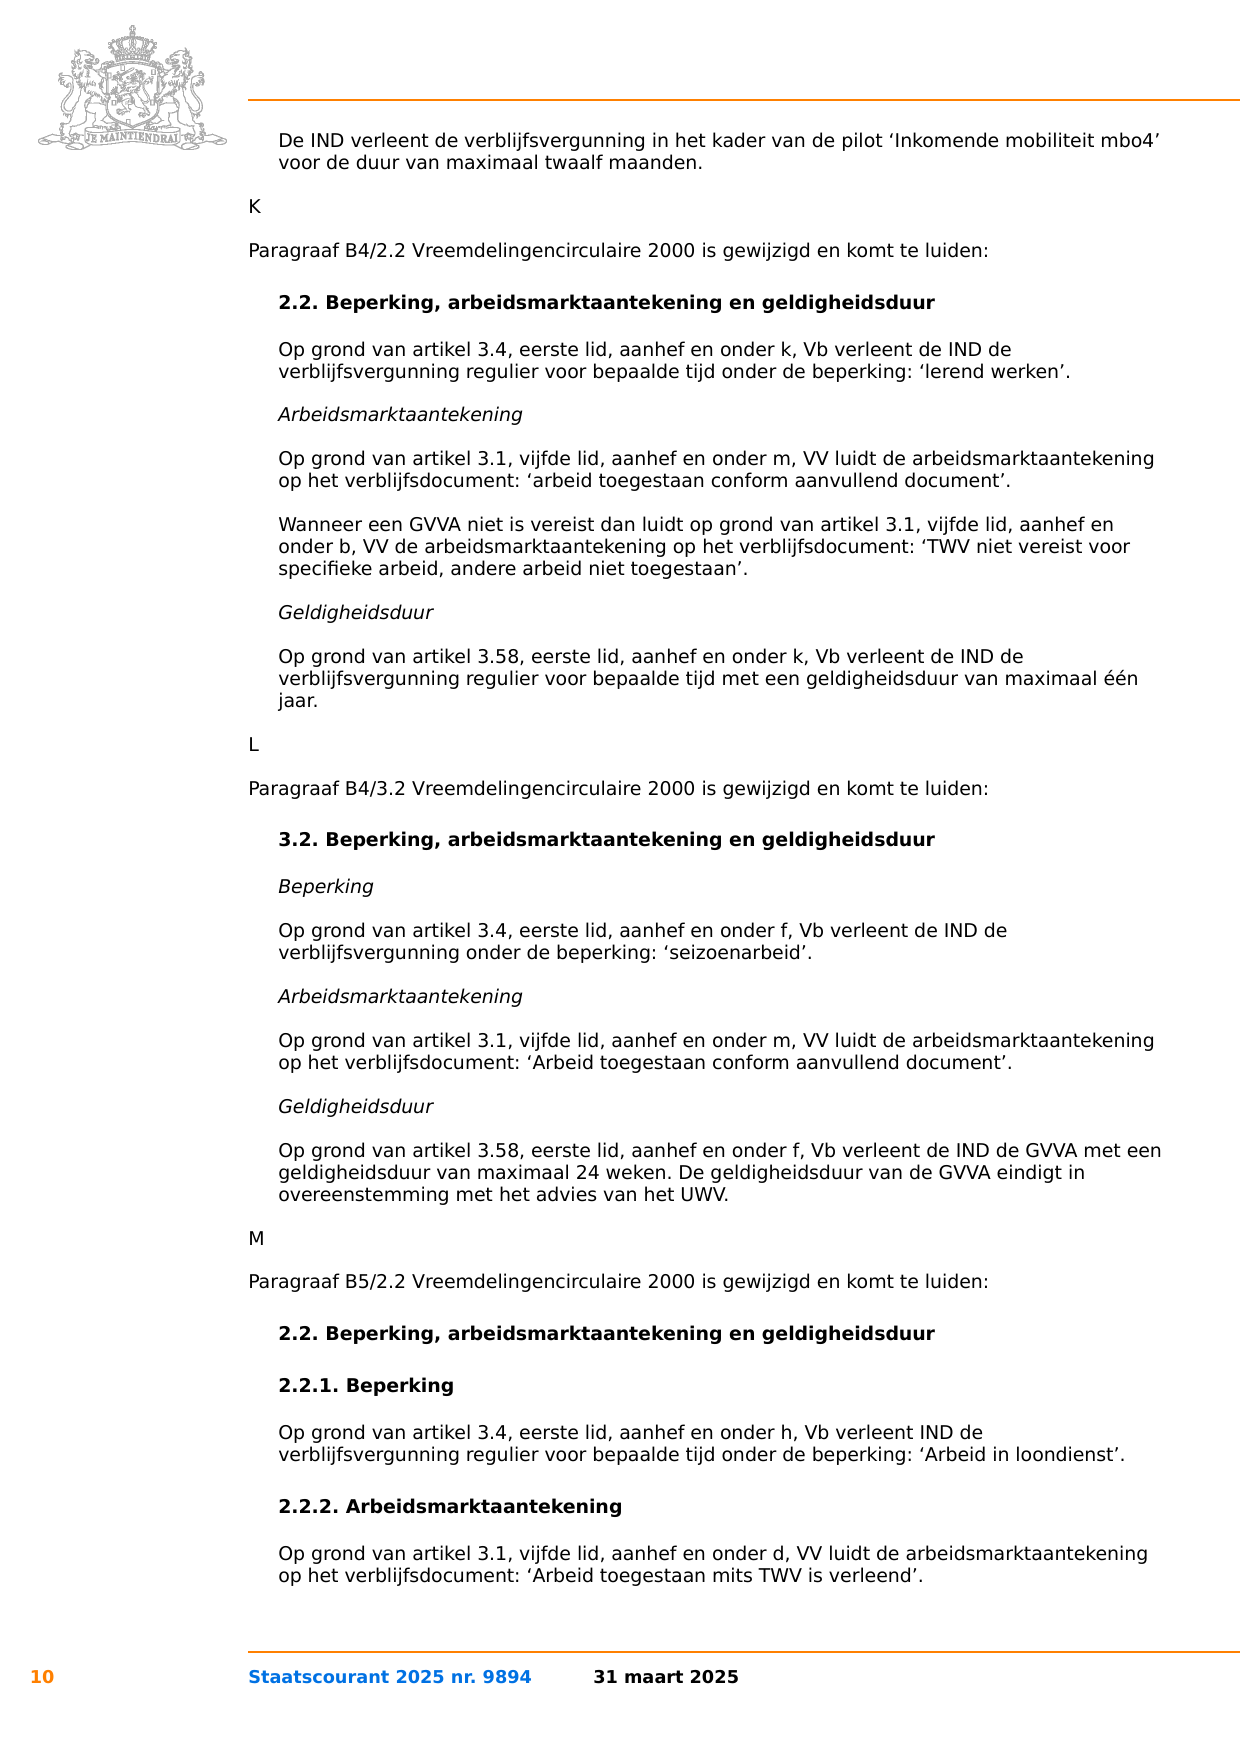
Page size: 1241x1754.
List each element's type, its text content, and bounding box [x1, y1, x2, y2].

text L [248, 733, 1163, 756]
text Op grond van artikel 3.1, vijfde lid, aanhef en onder m, VV luidt de arbeidsmarktaantekening op het verblijfsdocument: ‘arbeid toegestaan conform aanvullend document’. [278, 448, 1163, 492]
picture [38, 25, 227, 150]
subtitle Geldigheidsduur [278, 602, 1163, 624]
text De IND verleent de verblijfsvergunning in het kader van de pilot ‘Inkomende mobiliteit mbo4’ voor de duur van maximaal twaalf maanden. [278, 130, 1163, 174]
text K [248, 196, 1163, 218]
subtitle 2.2.2. Arbeidsmarktaantekening [278, 1496, 1163, 1518]
text M [248, 1227, 1163, 1249]
subtitle 2.2.1. Beperking [278, 1375, 1163, 1397]
text Op grond van artikel 3.58, eerste lid, aanhef en onder k, Vb verleent de IND de verblijfsvergunning regulier voor bepaalde tijd met een geldigheidsduur van maximaal één jaar. [278, 646, 1163, 712]
subtitle 2.2. Beperking, arbeidsmarktaantekening en geldigheidsduur [278, 292, 1163, 313]
text Op grond van artikel 3.4, eerste lid, aanhef en onder h, Vb verleent IND de verblijfsvergunning regulier voor bepaalde tijd onder de beperking: ‘Arbeid in loondienst’. [278, 1422, 1163, 1466]
subtitle Geldigheidsduur [278, 1096, 1163, 1118]
subtitle 3.2. Beperking, arbeidsmarktaantekening en geldigheidsduur [278, 829, 1163, 851]
text Op grond van artikel 3.4, eerste lid, aanhef en onder k, Vb verleent de IND de verblijfsvergunning regulier voor bepaalde tijd onder de beperking: ‘lerend werken’. [278, 338, 1163, 382]
text Op grond van artikel 3.58, eerste lid, aanhef en onder f, Vb verleent de IND de GVVA met een geldigheidsduur van maximaal 24 weken. De geldigheidsduur van de GVVA eindigt in overeenstemming met het advies van het UWV. [278, 1139, 1163, 1206]
text Wanneer een GVVA niet is vereist dan luidt op grond van artikel 3.1, vijfde lid, aanhef en onder b, VV de arbeidsmarktaantekening op het verblijfsdocument: ‘TWV niet vereist voor specifieke arbeid, andere arbeid niet toegestaan’. [278, 514, 1163, 580]
text Op grond van artikel 3.4, eerste lid, aanhef en onder f, Vb verleent de IND de verblijfsvergunning onder de beperking: ‘seizoenarbeid’. [278, 920, 1163, 964]
text Op grond van artikel 3.1, vijfde lid, aanhef en onder m, VV luidt de arbeidsmarktaantekening op het verblijfsdocument: ‘Arbeid toegestaan conform aanvullend document’. [278, 1030, 1163, 1074]
text Op grond van artikel 3.1, vijfde lid, aanhef en onder d, VV luidt de arbeidsmarktaantekening op het verblijfsdocument: ‘Arbeid toegestaan mits TWV is verleend’. [278, 1543, 1163, 1587]
text Paragraaf B4/2.2 Vreemdelingencirculaire 2000 is gewijzigd en komt te luiden: [248, 239, 1163, 262]
subtitle Arbeidsmarktaantekening [278, 404, 1163, 426]
subtitle 2.2. Beperking, arbeidsmarktaantekening en geldigheidsduur [278, 1323, 1163, 1345]
subtitle Arbeidsmarktaantekening [278, 986, 1163, 1008]
subtitle Beperking [278, 876, 1163, 898]
text Paragraaf B4/3.2 Vreemdelingencirculaire 2000 is gewijzigd en komt te luiden: [248, 777, 1163, 799]
text Paragraaf B5/2.2 Vreemdelingencirculaire 2000 is gewijzigd en komt te luiden: [248, 1271, 1163, 1293]
